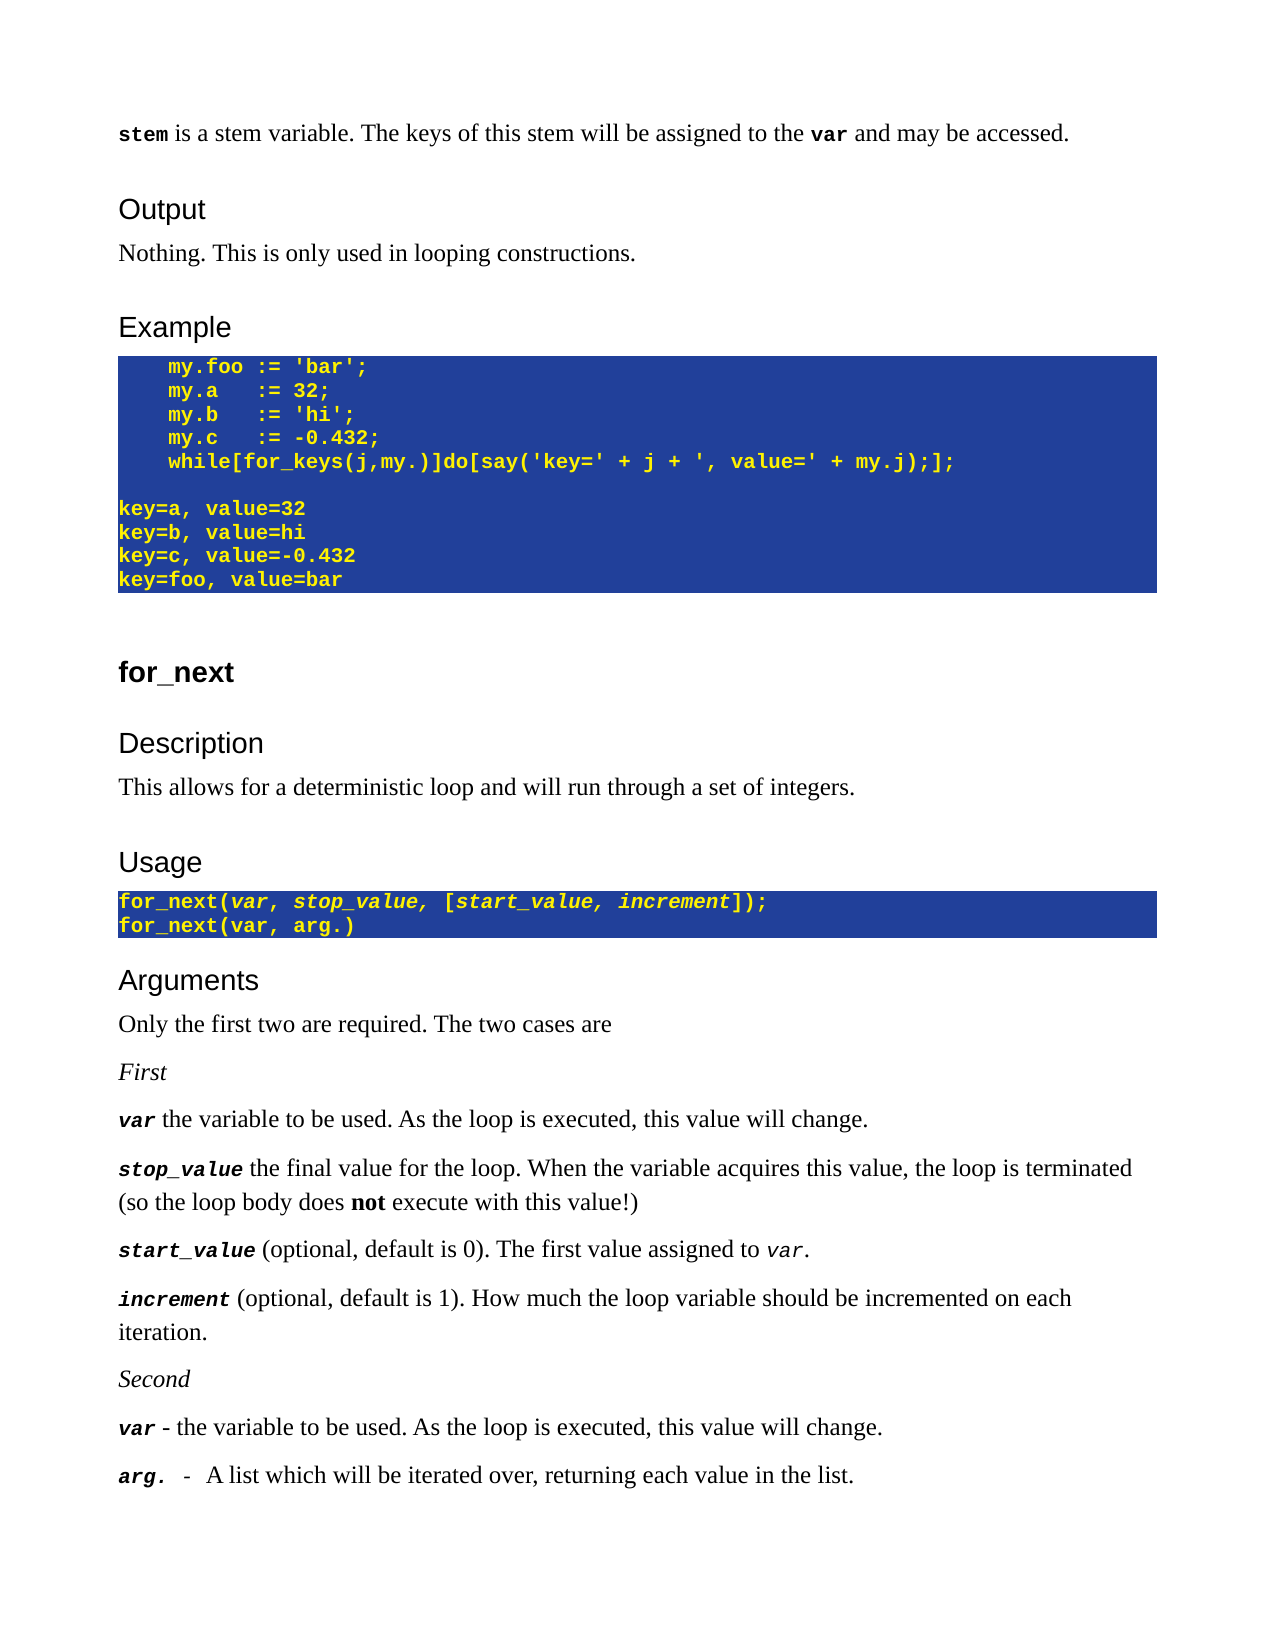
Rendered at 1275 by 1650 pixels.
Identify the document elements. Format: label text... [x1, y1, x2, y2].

text while[for_keys(j,my.)]do[say('key=' + j + ', value=' + my.j);]; [118, 451, 1157, 474]
text Only the first two are required. The two cases are [118, 1009, 1157, 1038]
text my.a := 32; [118, 380, 1157, 404]
subtitle Arguments [118, 963, 1157, 997]
subtitle Example [118, 310, 1157, 344]
text stem is a stem variable. The keys of this stem will be assigned to the var and may be accessed. [118, 118, 1157, 148]
text First [118, 1057, 1157, 1086]
text This allows for a deterministic loop and will run through a set of integers. [118, 772, 1157, 801]
text key=b, value=hi [118, 522, 1157, 546]
text my.c := -0.432; [118, 427, 1157, 451]
text for_next(var, stop_value, [start_value, increment]); [118, 891, 1157, 914]
subtitle Description [118, 726, 1157, 760]
text Nothing. This is only used in looping constructions. [118, 238, 1157, 266]
text my.b := 'hi'; [118, 404, 1157, 427]
text key=foo, value=bar [118, 569, 1157, 593]
subtitle for_next [118, 655, 1157, 689]
text for_next(var, arg.) [118, 914, 1157, 938]
subtitle Usage [118, 845, 1157, 878]
text arg. - A list which will be iterated over, returning each value in the list. [118, 1461, 1157, 1490]
text stop_value the final value for the loop. When the variable acquires this value, the loop is terminated (so the loop body does not execute with this value!) [118, 1153, 1157, 1216]
text key=c, value=-0.432 [118, 546, 1157, 569]
text increment (optional, default is 1). How much the loop variable should be incremented on each iteration. [118, 1283, 1157, 1346]
text start_value (optional, default is 0). The first value assigned to var. [118, 1234, 1157, 1264]
text my.foo := 'bar'; [118, 356, 1157, 380]
text key=a, value=32 [118, 498, 1157, 522]
subtitle Output [118, 192, 1157, 225]
text var the variable to be used. As the loop is executed, this value will change. [118, 1104, 1157, 1134]
text Second [118, 1364, 1157, 1393]
text var - the variable to be used. As the loop is executed, this value will change. [118, 1412, 1157, 1442]
